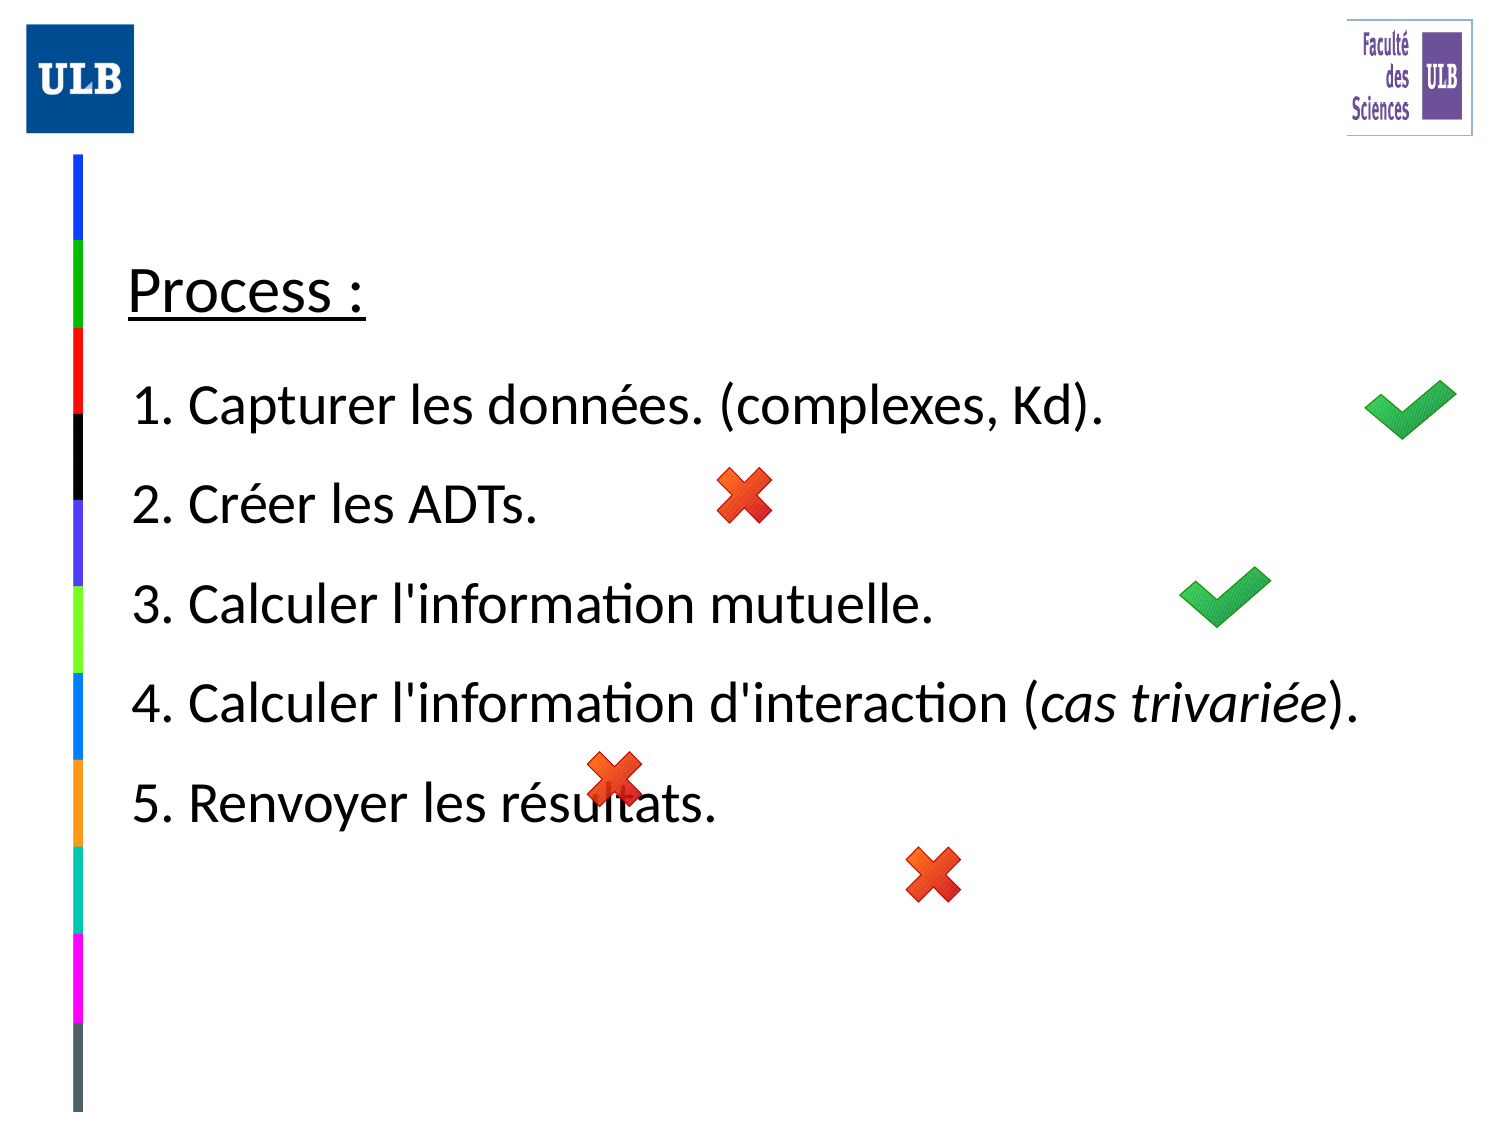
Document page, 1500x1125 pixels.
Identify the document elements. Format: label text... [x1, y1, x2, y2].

picture [7, 24, 142, 143]
subtitle Capturer les données. (complexes, Kd). Créer les ADTs. Calculer l'information mutuelle. Calculer l'information d'interaction (cas trivariée). Renvoyer les résultats. [131, 366, 1465, 1087]
picture [1346, 354, 1473, 461]
picture [1161, 539, 1288, 650]
picture [74, 155, 83, 1111]
picture [566, 731, 662, 827]
picture [696, 446, 792, 544]
picture [1345, 21, 1471, 135]
picture [885, 826, 981, 923]
title Process : [112, 165, 1388, 407]
